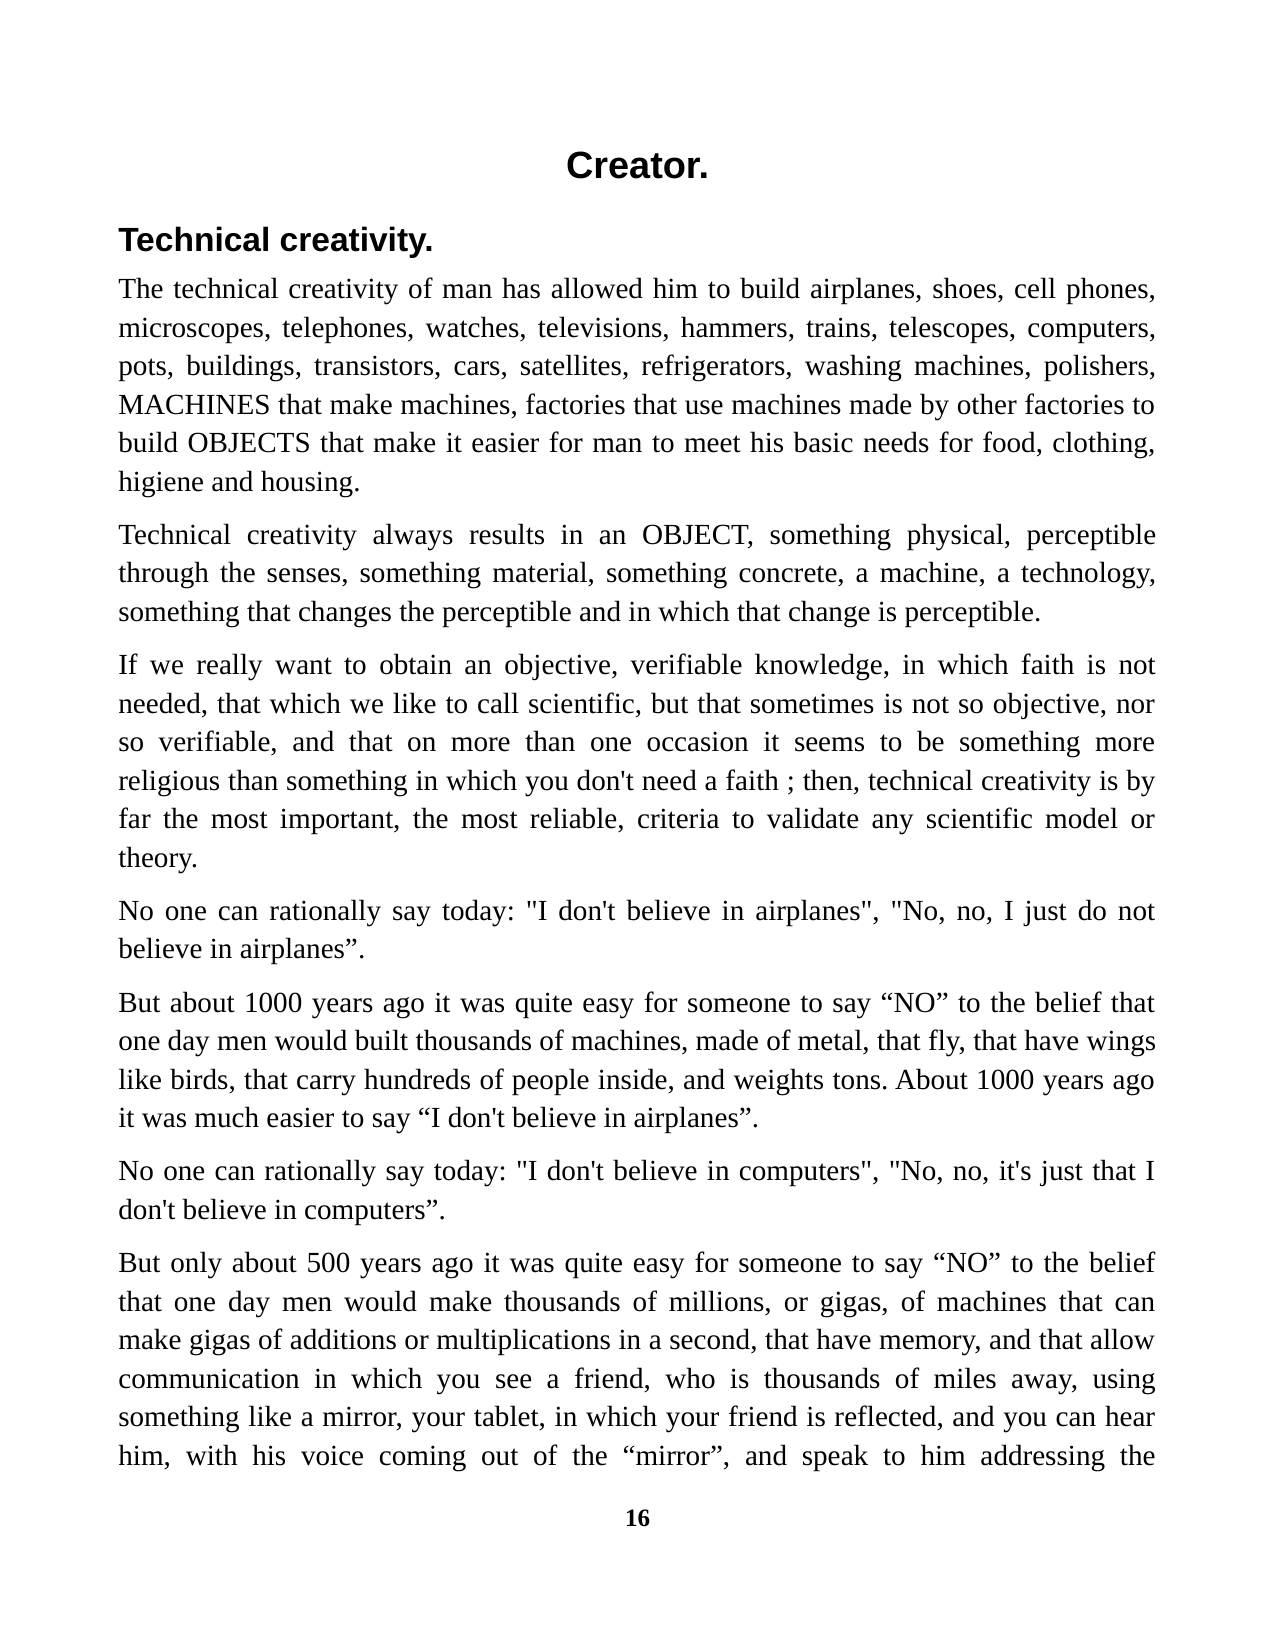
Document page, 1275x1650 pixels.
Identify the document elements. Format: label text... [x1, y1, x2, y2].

subtitle Technical creativity. [118, 220, 1157, 259]
text The technical creativity of man has allowed him to build airplanes, shoes, cell phones, microscopes, telephones, watches, televisions, hammers, trains, telescopes, computers, pots, buildings, transistors, cars, satellites, refrigerators, washing machines, polishers, MACHINES that make machines, factories that use machines made by other factories to build OBJECTS that make it easier for man to meet his basic needs for food, clothing, higiene and housing. [118, 271, 1157, 497]
text No one can rationally say today: "I don't believe in computers", "No, no, it's just that I don't believe in computers”. [118, 1153, 1157, 1226]
subtitle Creator. [118, 143, 1157, 187]
text No one can rationally say today: "I don't believe in airplanes", "No, no, I just do not believe in airplanes”. [118, 893, 1157, 965]
text But about 1000 years ago it was quite easy for someone to say “NO” to the belief that one day men would built thousands of machines, made of metal, that fly, that have wings like birds, that carry hundreds of people inside, and weights tons. About 1000 years ago it was much easier to say “I don't believe in airplanes”. [118, 985, 1157, 1134]
text If we really want to obtain an objective, verifiable knowledge, in which faith is not needed, that which we like to call scientific, but that sometimes is not so objective, nor so verifiable, and that on more than one occasion it seems to be something more religious than something in which you don't need a faith ; then, technical creativity is by far the most important, the most reliable, criteria to validate any scientific model or theory. [118, 647, 1157, 873]
text But only about 500 years ago it was quite easy for someone to say “NO” to the belief that one day men would make thousands of millions, or gigas, of machines that can make gigas of additions or multiplications in a second, that have memory, and that allow communication in which you see a friend, who is thousands of miles away, using something like a mirror, your tablet, in which your friend is reflected, and you can hear him, with his voice coming out of the “mirror”, and speak to him addressing the [118, 1245, 1157, 1471]
text Technical creativity always results in an OBJECT, something physical, perceptible through the senses, something material, something concrete, a machine, a technology, something that changes the perceptible and in which that change is perceptible. [118, 517, 1157, 628]
